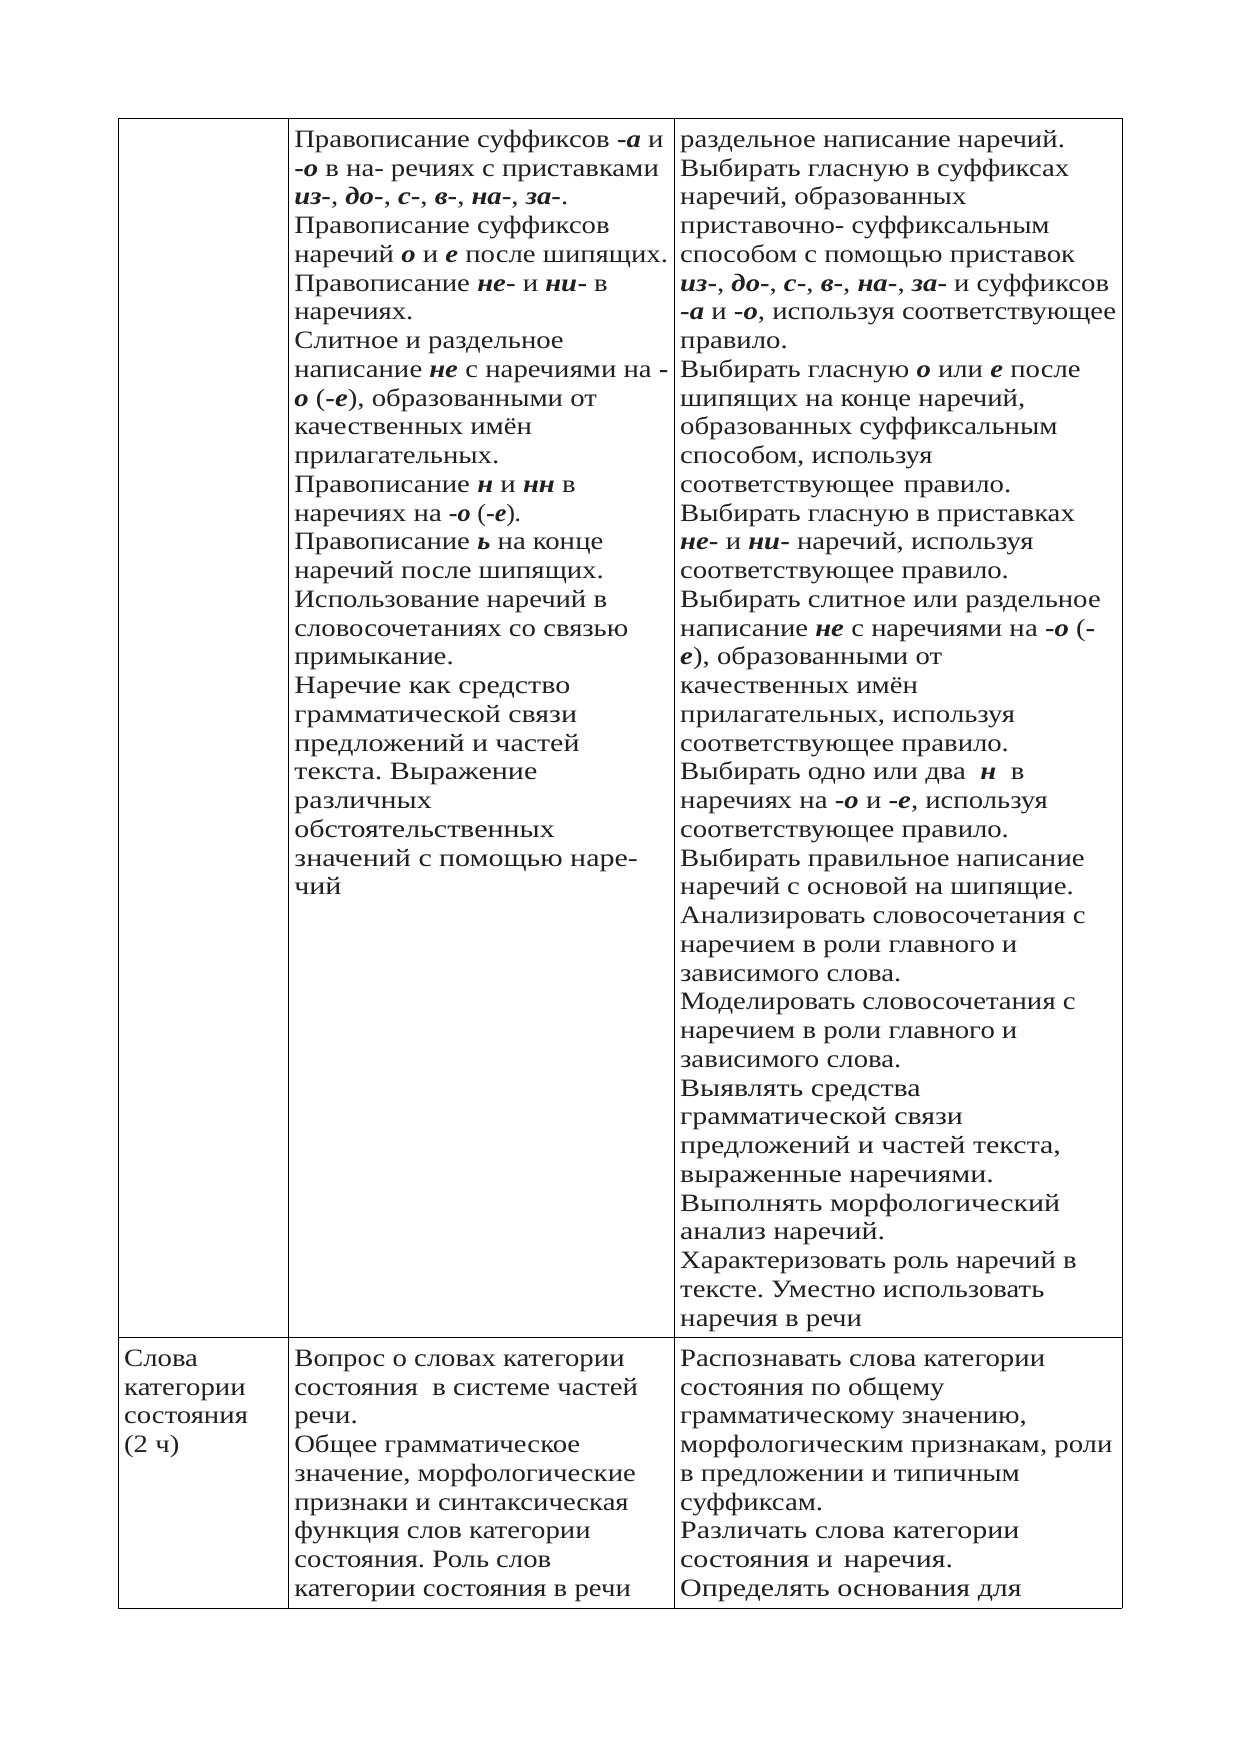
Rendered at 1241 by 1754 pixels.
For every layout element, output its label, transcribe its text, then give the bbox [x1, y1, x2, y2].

table_cell [119, 119, 288, 1337]
table_cell Вопрос о словах категории состояния в системе частей речи. Общее грамматическое значение, морфологические признаки и синтаксическая функция слов категории состояния. Роль слов категории состояния в речи [289, 1338, 674, 1607]
table_cell Слова категории состояния (2 ч) [119, 1338, 288, 1607]
table_cell Правописание суффиксов -а и -о в на- речиях с приставками из-, до-, с-, в-, на-, за-. Правописание суффиксов наречий о и е после шипящих. Правописание не- и ни- в наречиях. Слитное и раздельное написание не с наречиями на -о (-е), образованными от качественных имён прилагательных. Правописание н и нн в наречиях на -о (-е). Правописание ь на конце наречий после шипящих. Использование наречий в словосочетаниях со связью примыкание. Наречие как средство грамматической связи предложений и частей текста. Выражение различных обстоятельственных значений с помощью наре- чий [289, 119, 674, 1337]
table_cell раздельное написание наречий. Выбирать гласную в суффиксах наречий, образованных приставочно- суффиксальным способом с помощью приставок из-, до-, с-, в-, на-, за- и суффиксов -а и -о, используя соответствующее правило. Выбирать гласную о или е после шипящих на конце наречий, образованных суффиксальным способом, используя соответствующее правило. Выбирать гласную в приставках не- и ни- наречий, используя соответствующее правило. Выбирать слитное или раздельное написание не с наречиями на -о (-е), образованными от качественных имён прилагательных, используя соответствующее правило. Выбирать одно или два н в наречиях на -о и -е, используя соответствующее правило. Выбирать правильное написание наречий с основой на шипящие. Анализировать словосочетания с наречием в роли главного и зависимого слова. Моделировать словосочетания с наречием в роли главного и зависимого слова. Выявлять средства грамматической связи предложений и частей текста, выраженные наречиями. Выполнять морфологический анализ наречий. Характеризовать роль наречий в тексте. Уместно использовать наречия в речи [675, 119, 1122, 1337]
table_cell Распознавать слова категории состояния по общему грамматическому значению, морфологическим признакам, роли в предложении и типичным суффиксам. Различать слова категории состояния и наречия. Определять основания для [675, 1338, 1122, 1607]
